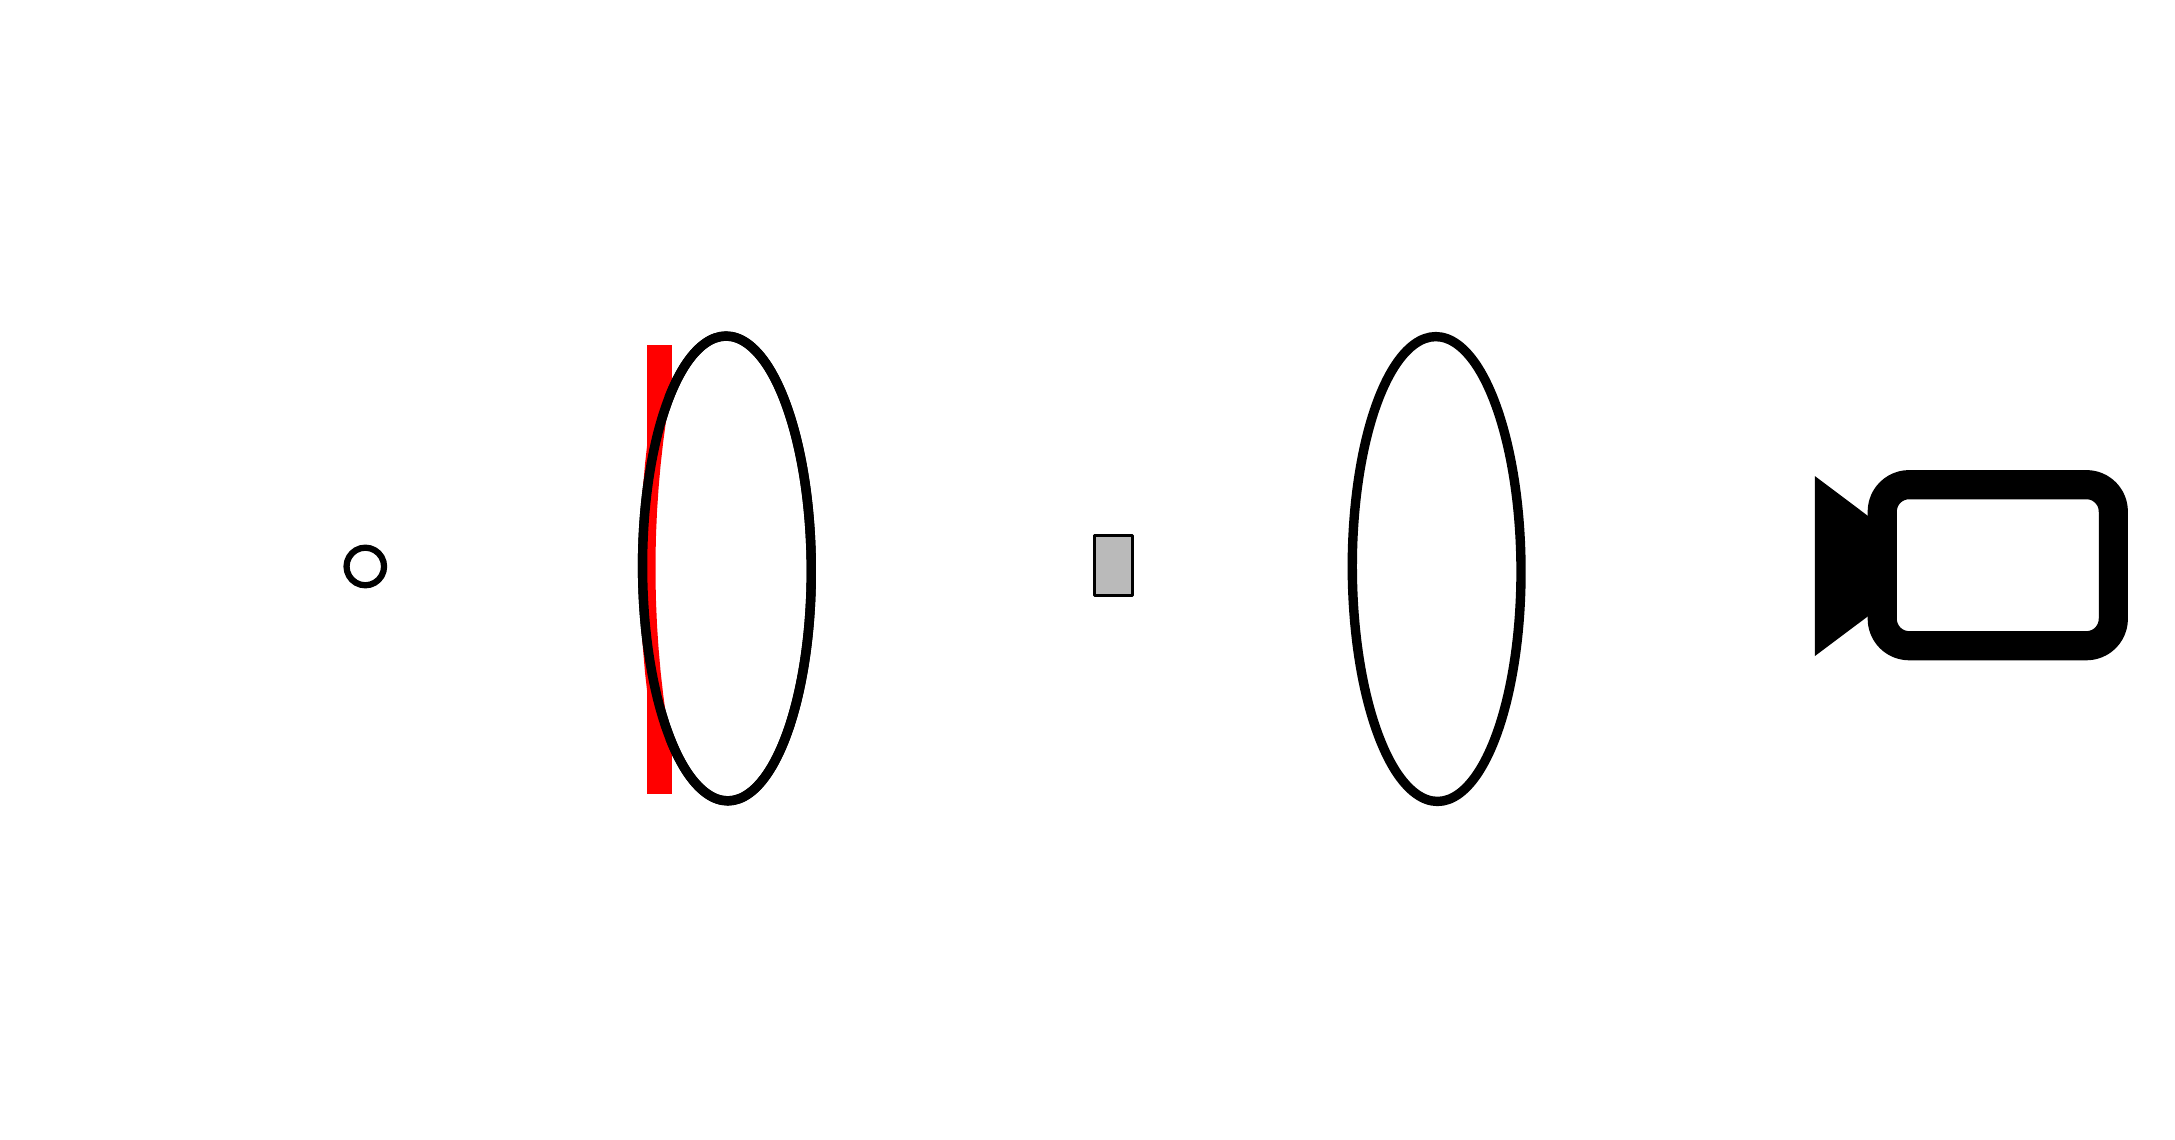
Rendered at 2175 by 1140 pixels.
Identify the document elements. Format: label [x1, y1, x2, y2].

text_box [1814, 476, 1875, 657]
text_box [644, 394, 664, 472]
text_box [643, 654, 665, 743]
text_box [1352, 336, 1522, 802]
text_box [1094, 535, 1133, 596]
text_box [648, 341, 806, 796]
text_box [1882, 484, 2114, 646]
